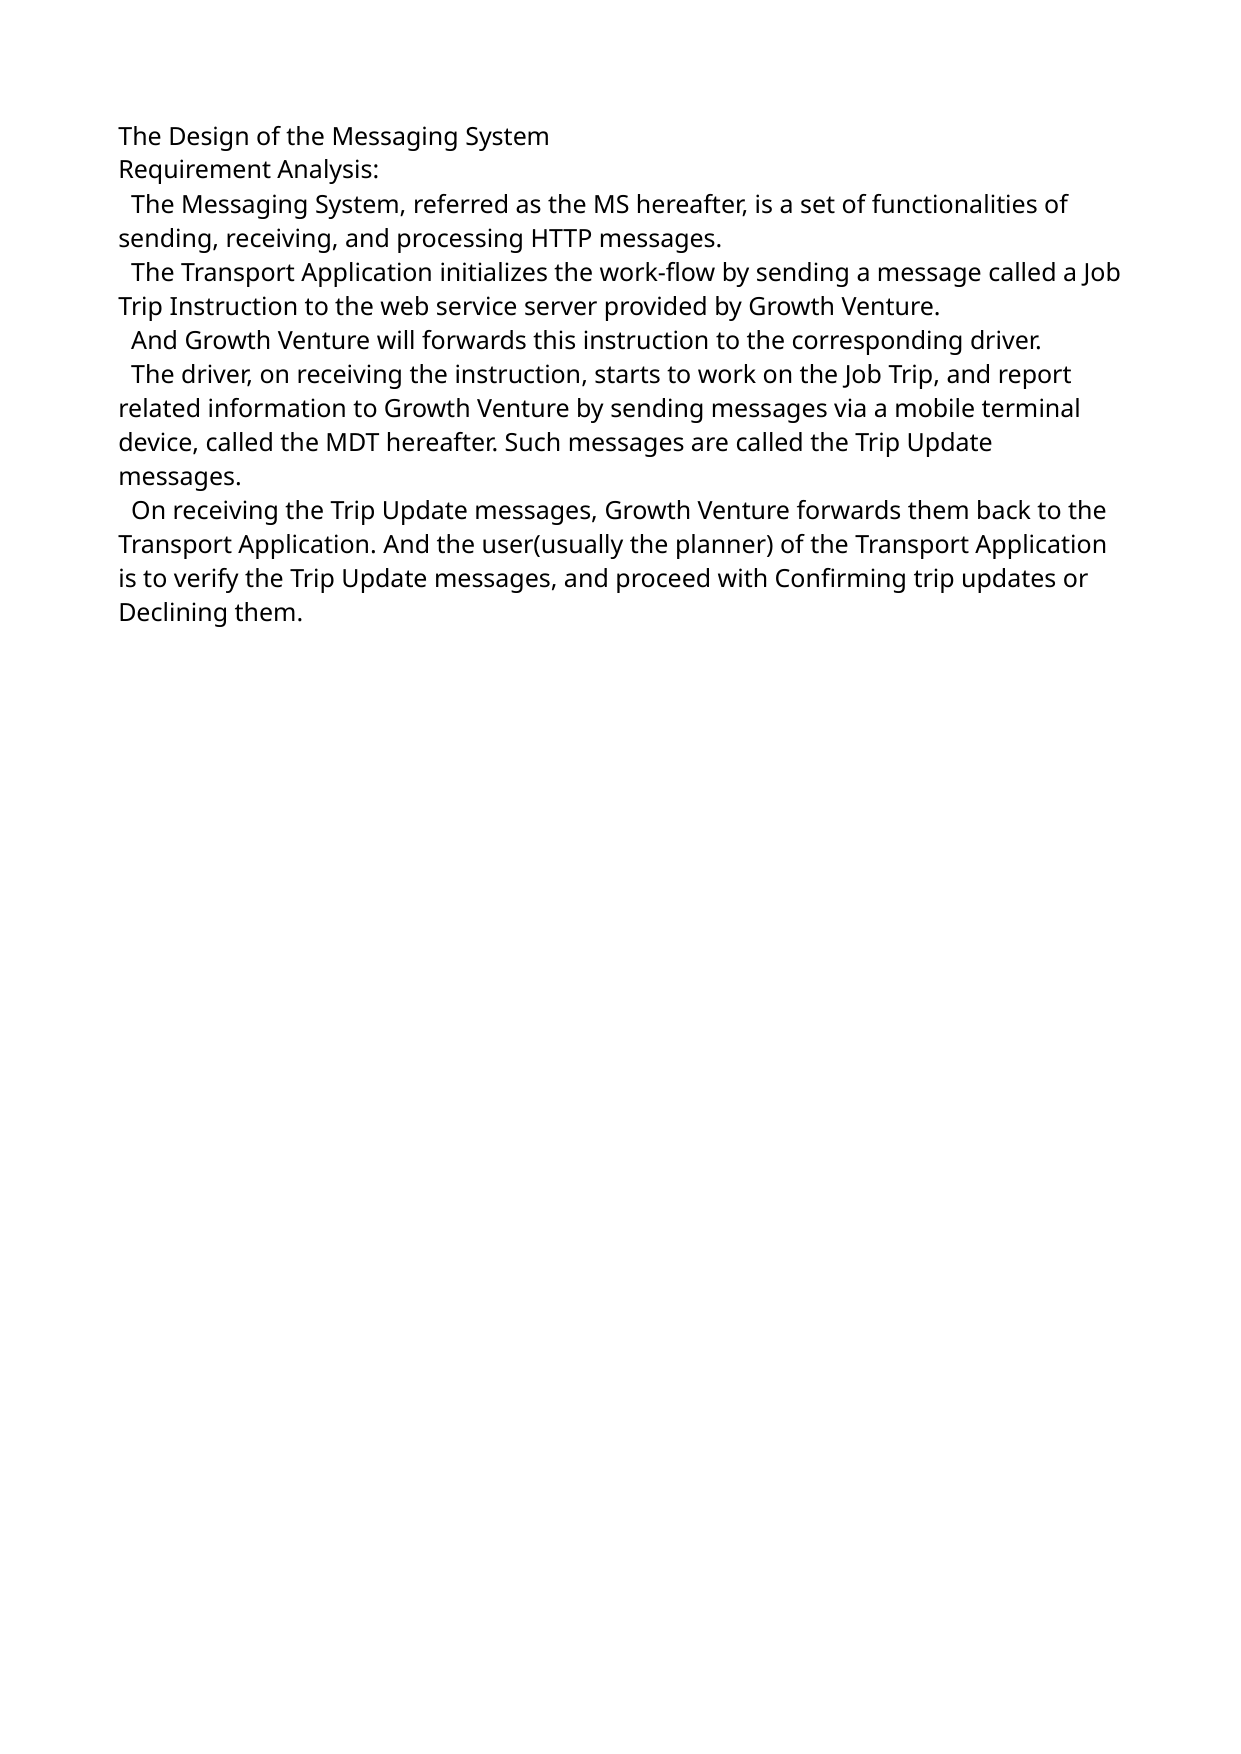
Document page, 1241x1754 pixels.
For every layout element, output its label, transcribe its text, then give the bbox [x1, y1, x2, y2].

text Requirement Analysis: [118, 152, 1122, 186]
text The driver, on receiving the instruction, starts to work on the Job Trip, and report related information to Growth Venture by sending messages via a mobile terminal device, called the MDT hereafter. Such messages are called the Trip Update messages. [118, 357, 1122, 493]
text On receiving the Trip Update messages, Growth Venture forwards them back to the Transport Application. And the user(usually the planner) of the Transport Application is to verify the Trip Update messages, and proceed with Confirming trip updates or Declining them. [118, 493, 1122, 629]
text The Transport Application initializes the work-flow by sending a message called a Job Trip Instruction to the web service server provided by Growth Venture. [118, 254, 1122, 322]
text The Design of the Messaging System [118, 118, 1122, 152]
text And Growth Venture will forwards this instruction to the corresponding driver. [118, 322, 1122, 357]
text The Messaging System, referred as the MS hereafter, is a set of functionalities of sending, receiving, and processing HTTP messages. [118, 186, 1122, 254]
